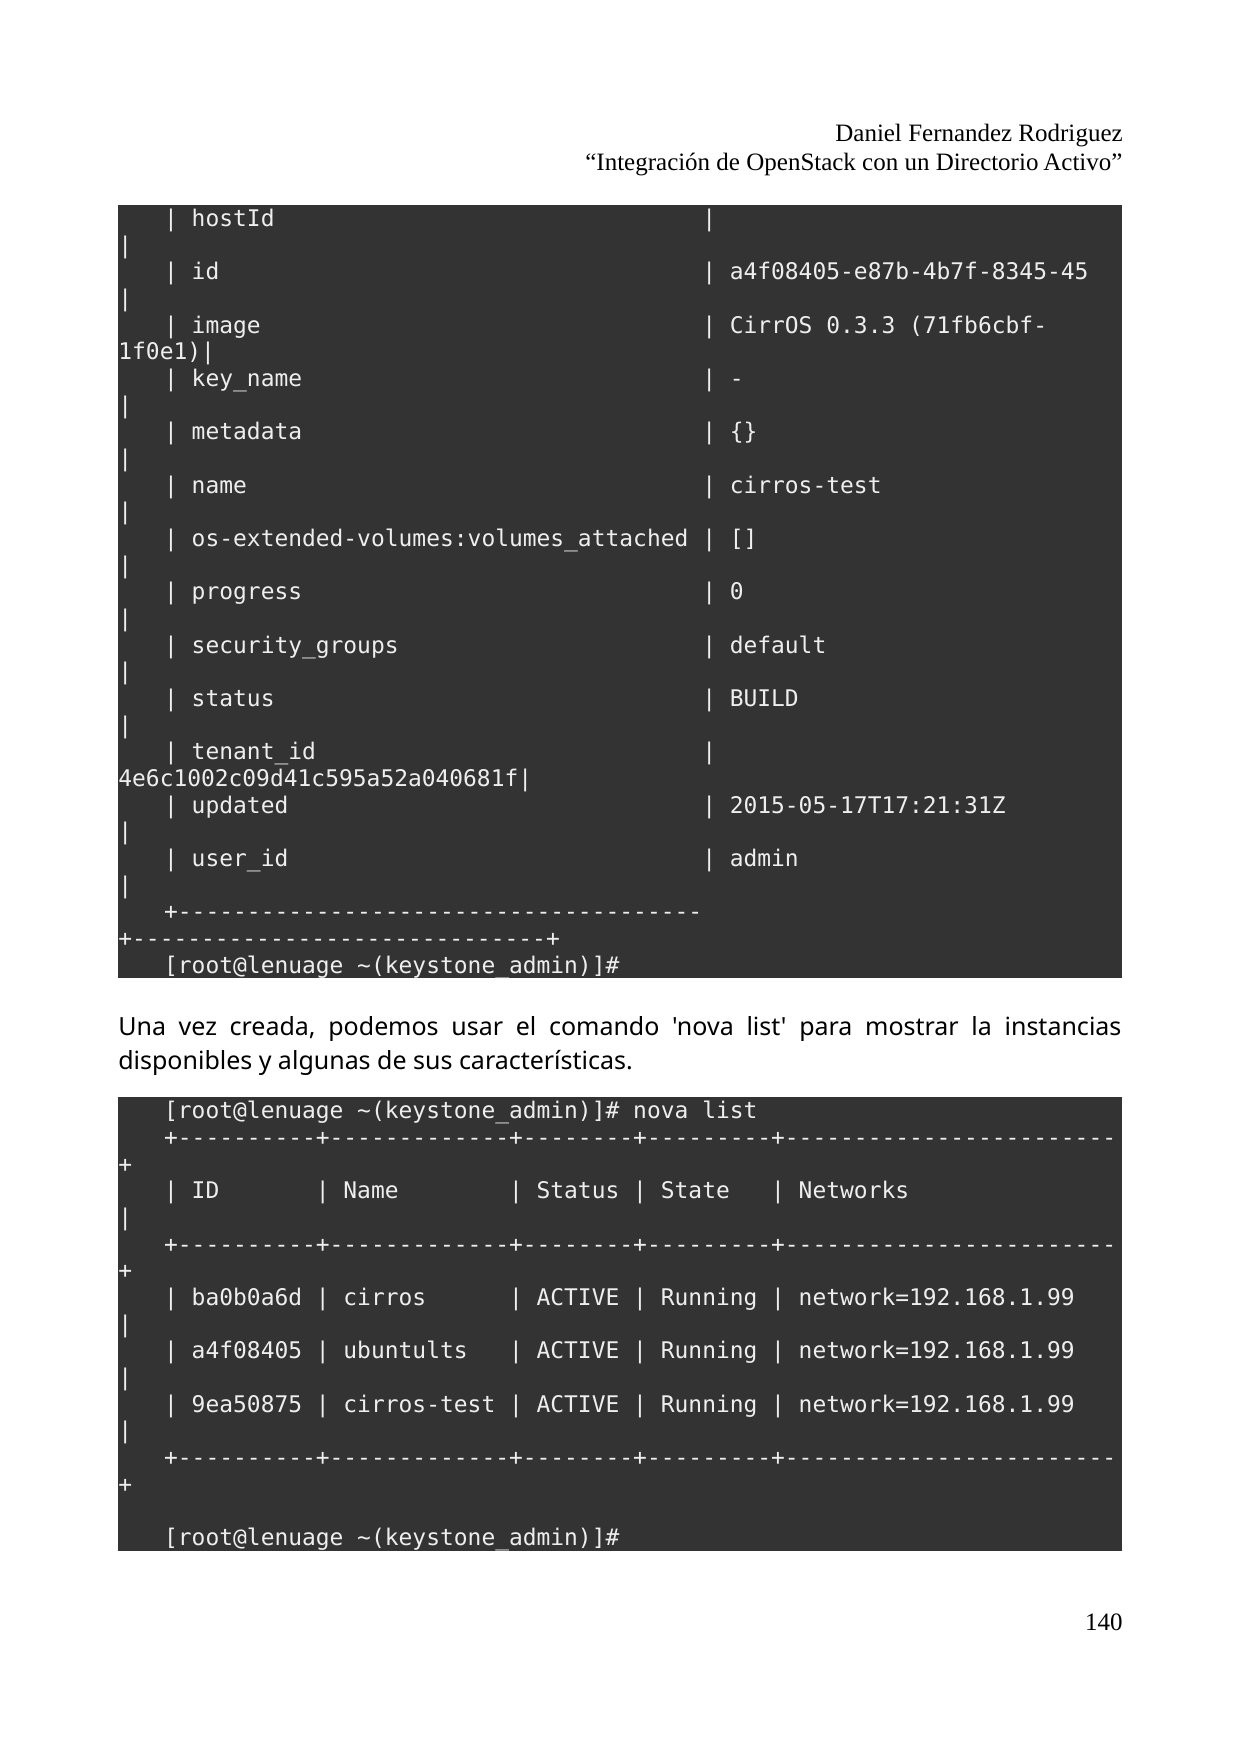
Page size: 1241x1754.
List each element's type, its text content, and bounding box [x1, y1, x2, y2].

text | image | CirrOS 0.3.3 (71fb6cbf-1f0e1)| [118, 312, 1122, 365]
text Una vez creada, podemos usar el comando 'nova list' para mostrar la instancias disponibles y algunas de sus características. [118, 1008, 1122, 1077]
text | id | a4f08405-e87b-4b7f-8345-45 | [118, 258, 1122, 312]
text | 9ea50875 | cirros-test | ACTIVE | Running | network=192.168.1.99 | [118, 1391, 1122, 1444]
text | name | cirros-test | [118, 472, 1122, 525]
text | progress | 0 | [118, 578, 1122, 632]
text | status | BUILD | [118, 685, 1122, 738]
text | ID | Name | Status | State | Networks | [118, 1177, 1122, 1231]
text | security_groups | default | [118, 632, 1122, 685]
text [root@lenuage ~(keystone_admin)]# nova list [118, 1097, 1122, 1124]
text [root@lenuage ~(keystone_admin)]# [118, 952, 1122, 978]
text +--------------------------------------+------------------------------+ [118, 898, 1122, 952]
text [root@lenuage ~(keystone_admin)]# [118, 1524, 1122, 1551]
text | user_id | admin | [118, 845, 1122, 898]
text | hostId | | [118, 205, 1122, 258]
text | metadata | {} | [118, 418, 1122, 472]
text +----------+-------------+--------+---------+------------------------+ [118, 1124, 1122, 1177]
text | updated | 2015-05-17T17:21:31Z | [118, 792, 1122, 845]
text | key_name | - | [118, 365, 1122, 418]
text +----------+-------------+--------+---------+------------------------+ [118, 1444, 1122, 1497]
text +----------+-------------+--------+---------+------------------------+ [118, 1231, 1122, 1284]
text | tenant_id | 4e6c1002c09d41c595a52a040681f| [118, 738, 1122, 792]
text | a4f08405 | ubuntults | ACTIVE | Running | network=192.168.1.99 | [118, 1337, 1122, 1391]
text | os-extended-volumes:volumes_attached | [] | [118, 525, 1122, 578]
text | ba0b0a6d | cirros | ACTIVE | Running | network=192.168.1.99 | [118, 1284, 1122, 1337]
